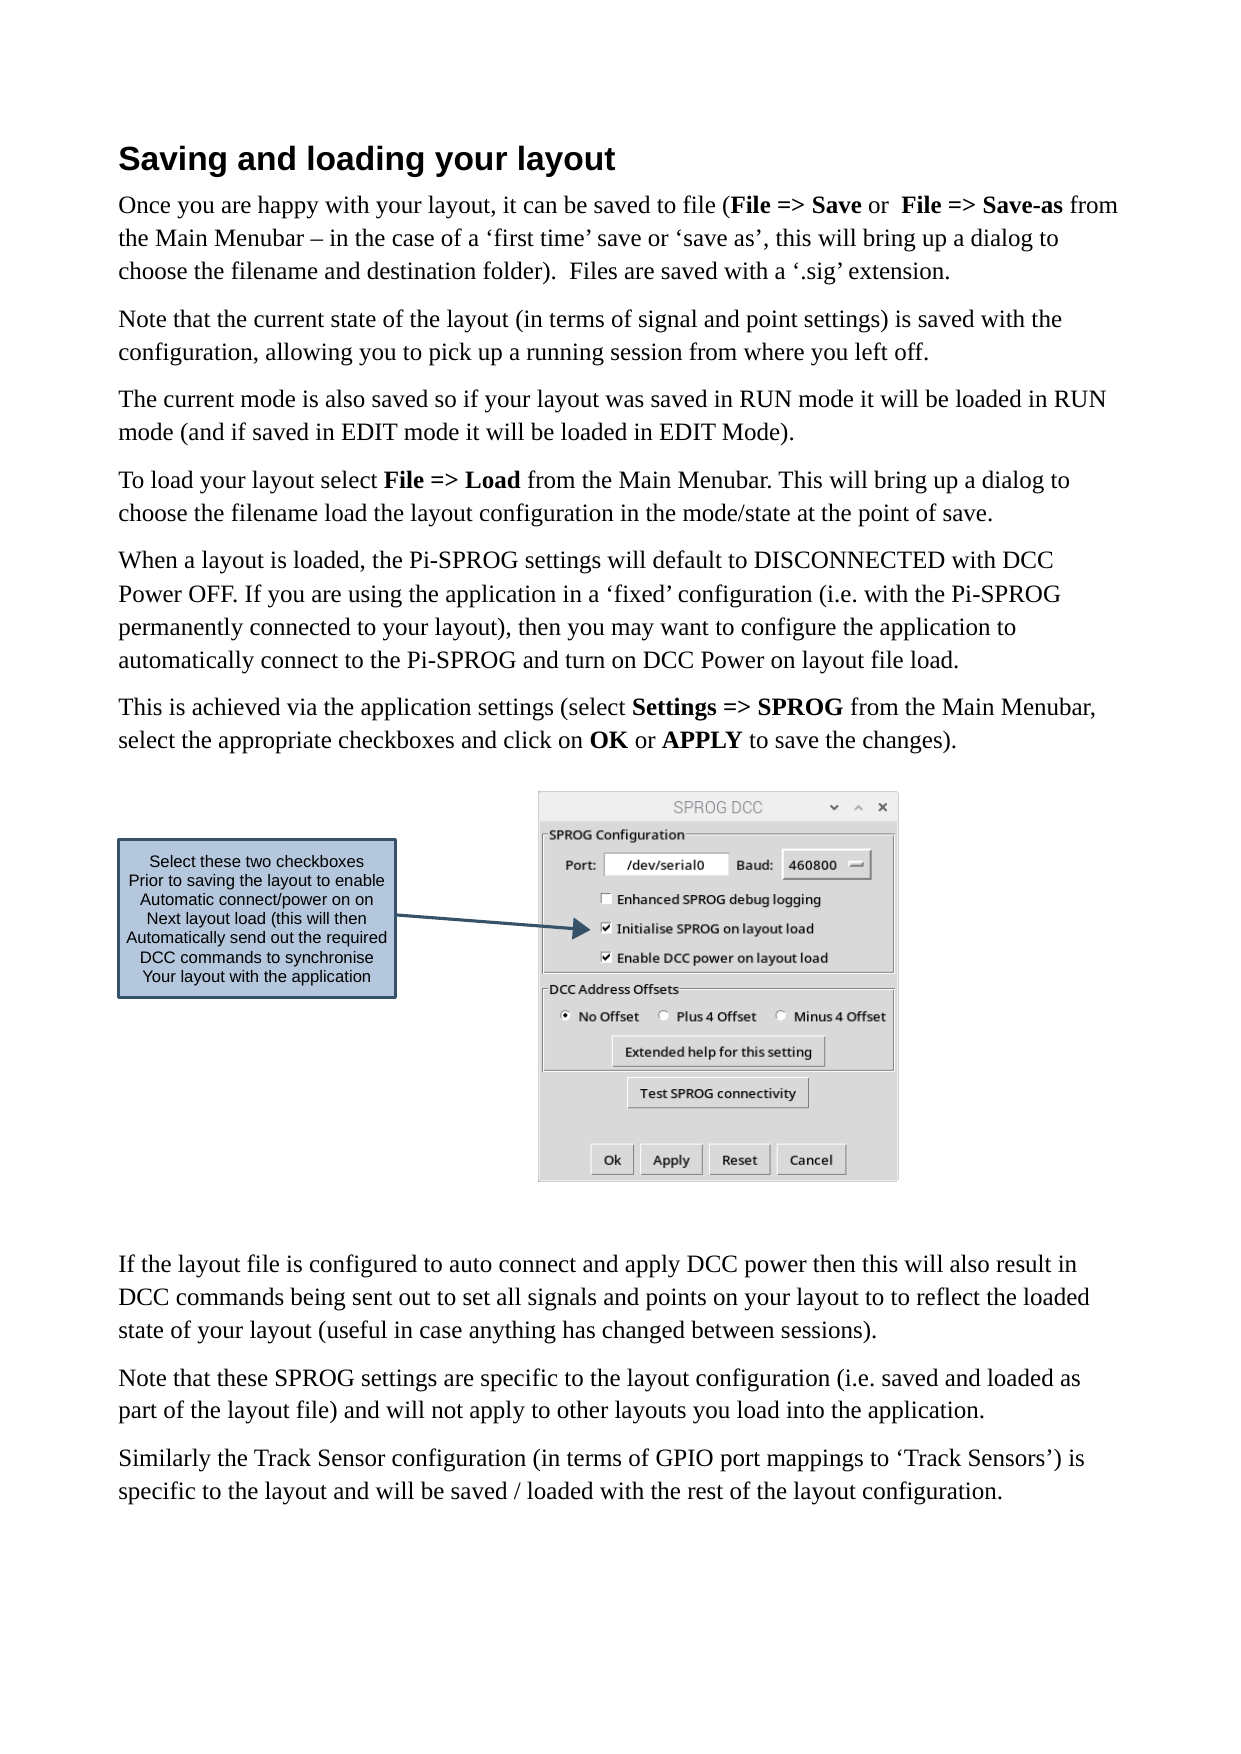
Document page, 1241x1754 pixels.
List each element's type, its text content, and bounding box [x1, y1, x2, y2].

text Similarly the Track Sensor configuration (in terms of GPIO port mappings to ‘Track Sensors’) is specific to the layout and will be saved / loaded with the rest of the layout configuration. [118, 1443, 1122, 1505]
text Note that the current state of the layout (in terms of signal and point settings) is saved with the configuration, allowing you to pick up a running session from where you left off. [118, 304, 1122, 366]
text Once you are happy with your layout, it can be saved to file (File => Save or File => Save-as from the Main Menubar – in the case of a ‘first time’ save or ‘save as’, this will bring up a dialog to choose the filename and destination folder). Files are saved with a ‘.sig’ extension. [118, 190, 1122, 285]
picture [538, 791, 899, 1182]
text When a layout is loaded, the Pi-SPROG settings will default to DISCONNECTED with DCC Power OFF. If you are using the application in a ‘fixed’ configuration (i.e. with the Pi-SPROG permanently connected to your layout), then you may want to configure the application to automatically connect to the Pi-SPROG and turn on DCC Power on layout file load. [118, 546, 1122, 673]
text If the layout file is configured to auto connect and apply DCC power then this will also result in DCC commands being sent out to set all signals and points on your layout to to reflect the loaded state of your layout (useful in case anything has changed between sessions). [118, 1249, 1122, 1344]
text Note that these SPROG settings are specific to the layout configuration (i.e. saved and loaded as part of the layout file) and will not apply to other layouts you load into the application. [118, 1363, 1122, 1424]
text To load your layout select File => Load from the Main Menubar. This will bring up a dialog to choose the filename load the layout configuration in the mode/state at the point of save. [118, 465, 1122, 527]
subtitle Saving and loading your layout [118, 139, 1122, 178]
text This is achieved via the application settings (select Settings => SPROG from the Main Menubar, select the appropriate checkboxes and click on OK or APPLY to save the changes). [118, 692, 1122, 754]
text The current mode is also saved so if your layout was saved in RUN mode it will be loaded in RUN mode (and if saved in EDIT mode it will be loaded in EDIT Mode). [118, 384, 1122, 446]
